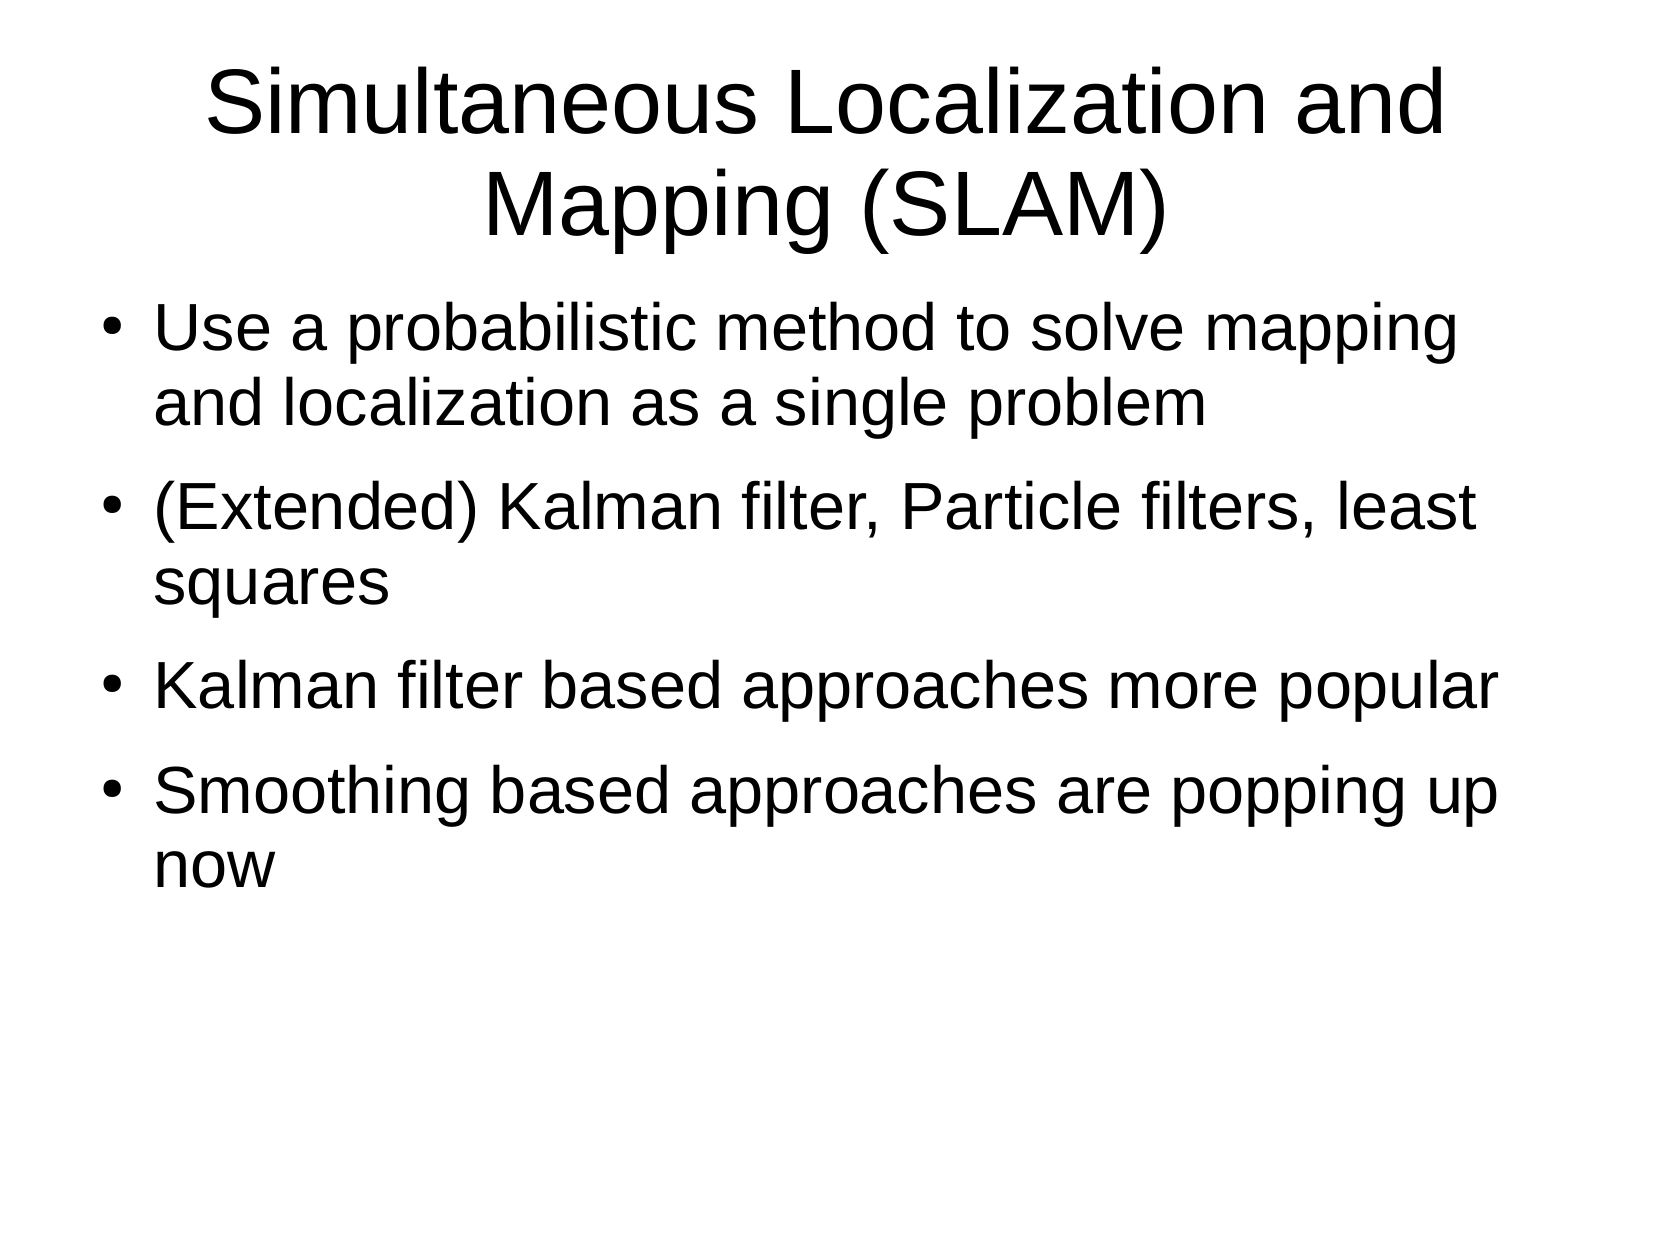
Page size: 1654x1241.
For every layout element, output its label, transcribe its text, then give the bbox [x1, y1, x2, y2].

list Use a probabilistic method to solve mapping and localization as a single problem (Extended) Kalman filter, Particle filters, least squares Kalman filter based approaches more popular Smoothing based approaches are popping up now [82, 290, 1571, 1010]
title Simultaneous Localization and Mapping (SLAM) [82, 49, 1571, 257]
